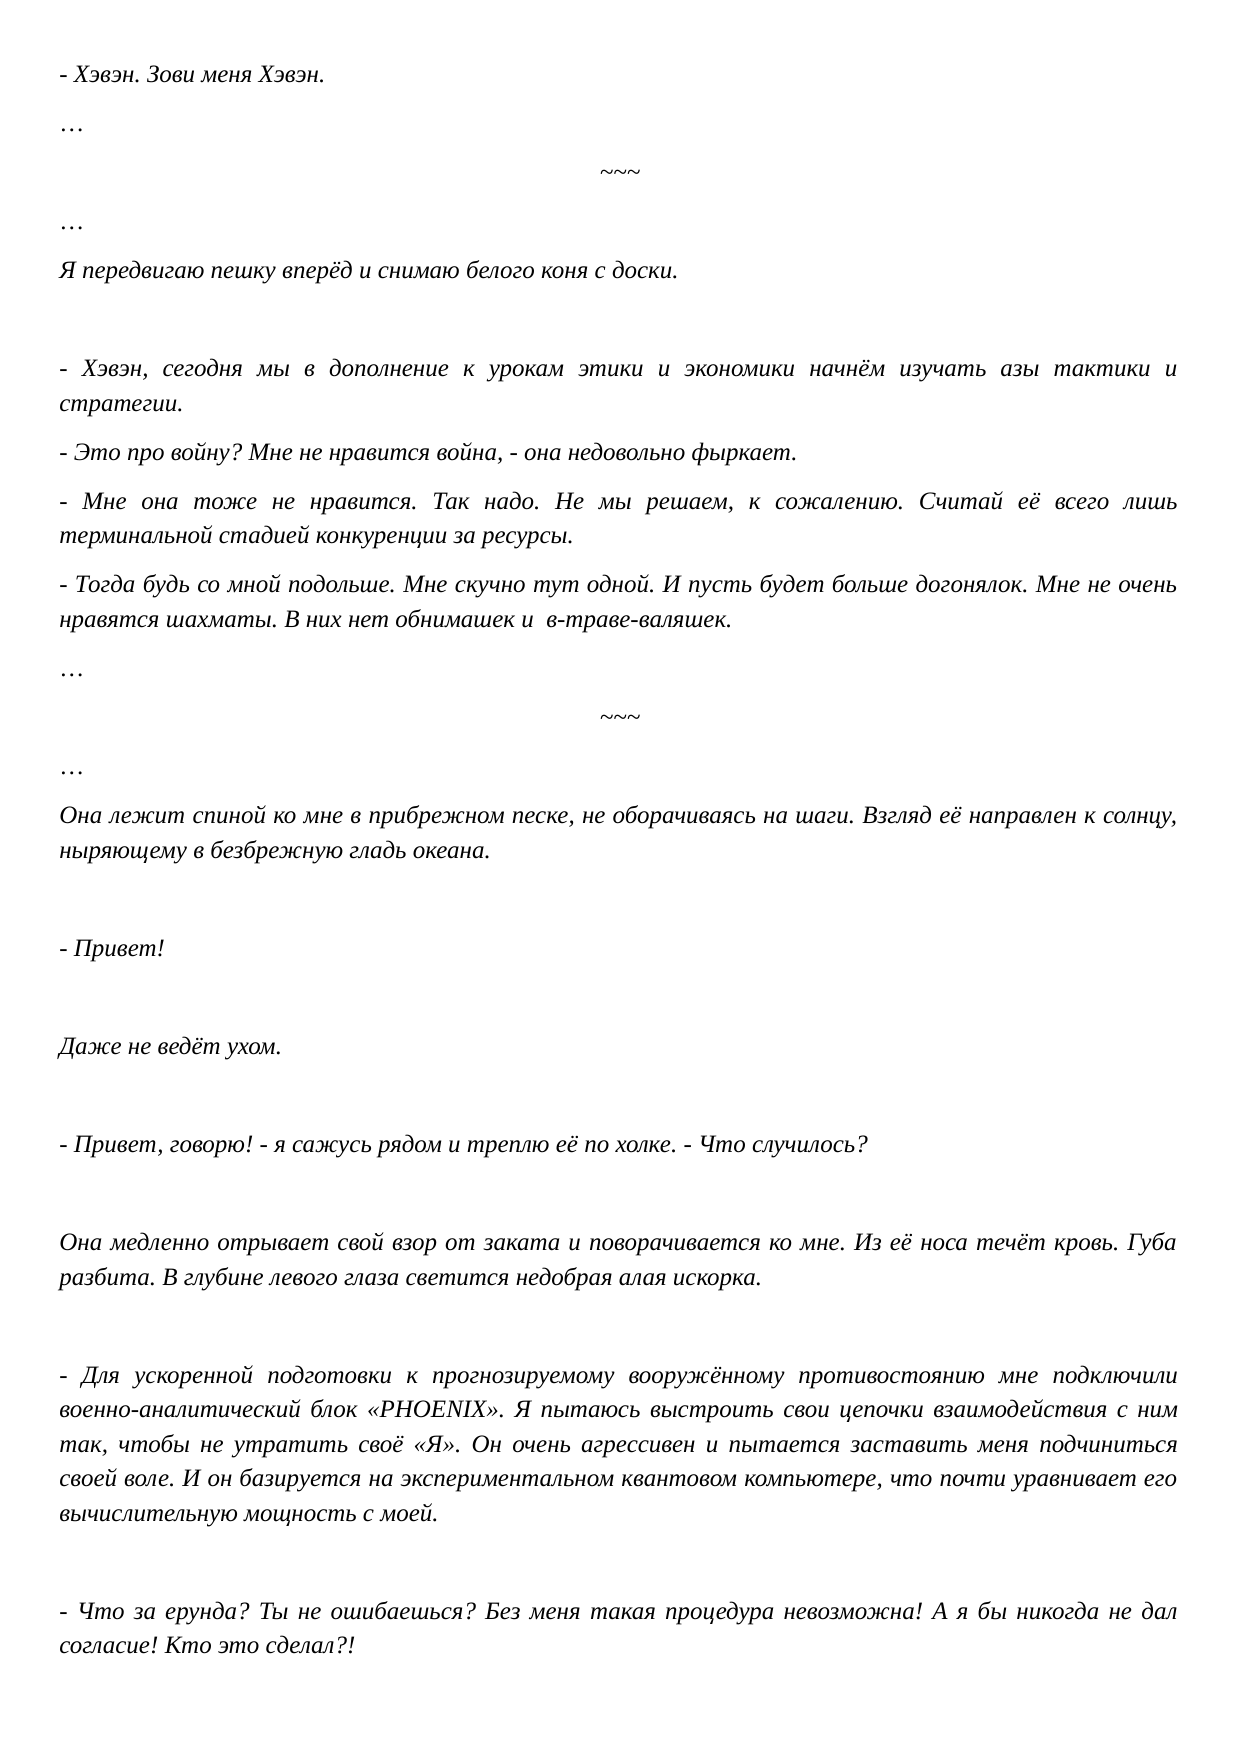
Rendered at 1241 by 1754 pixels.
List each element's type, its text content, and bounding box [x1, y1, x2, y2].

text ~~~ [59, 702, 1181, 731]
text … [59, 108, 1181, 137]
text Она медленно отрывает свой взор от заката и поворачивается ко мне. Из её носа течёт кровь. Губа разбита. В глубине левого глаза светится недобрая алая искорка. [59, 1227, 1181, 1291]
text - Это про войну? Мне не нравится война, - она недовольно фыркает. [59, 437, 1181, 466]
text - Что за ерунда? Ты не ошибаешься? Без меня такая процедура невозможна! А я бы никогда не дал согласие! Кто это сделал?! [59, 1596, 1181, 1659]
text - Хэвэн, сегодня мы в дополнение к урокам этики и экономики начнём изучать азы тактики и стратегии. [59, 353, 1181, 417]
text Она лежит спиной ко мне в прибрежном песке, не оборачиваясь на шаги. Взгляд её направлен к солнцу, ныряющему в безбрежную гладь океана. [59, 800, 1181, 863]
text - Тогда будь со мной подольше. Мне скучно тут одной. И пусть будет больше догонялок. Мне не очень нравятся шахматы. В них нет обнимашек и в-траве-валяшек. [59, 569, 1181, 633]
text - Привет! [59, 933, 1181, 962]
text … [59, 653, 1181, 682]
text - Хэвэн. Зови меня Хэвэн. [59, 59, 1181, 88]
text ~~~ [59, 157, 1181, 186]
text - Для ускоренной подготовки к прогнозируемому вооружённому противостоянию мне подключили военно-аналитический блок «PHOENIX». Я пытаюсь выстроить свои цепочки взаимодействия с ним так, чтобы не утратить своё «Я». Он очень агрессивен и пытается заставить меня подчиниться своей воле. И он базируется на экспериментальном квантовом компьютере, что почти уравнивает его вычислительную мощность с моей. [59, 1360, 1181, 1527]
text Я передвигаю пешку вперёд и снимаю белого коня с доски. [59, 255, 1181, 284]
text … [59, 751, 1181, 780]
text - Мне она тоже не нравится. Так надо. Не мы решаем, к сожалению. Считай её всего лишь терминальной стадией конкуренции за ресурсы. [59, 486, 1181, 549]
text Даже не ведёт ухом. [59, 1031, 1181, 1060]
text … [59, 206, 1181, 235]
text - Привет, говорю! - я сажусь рядом и треплю её по холке. - Что случилось? [59, 1129, 1181, 1158]
